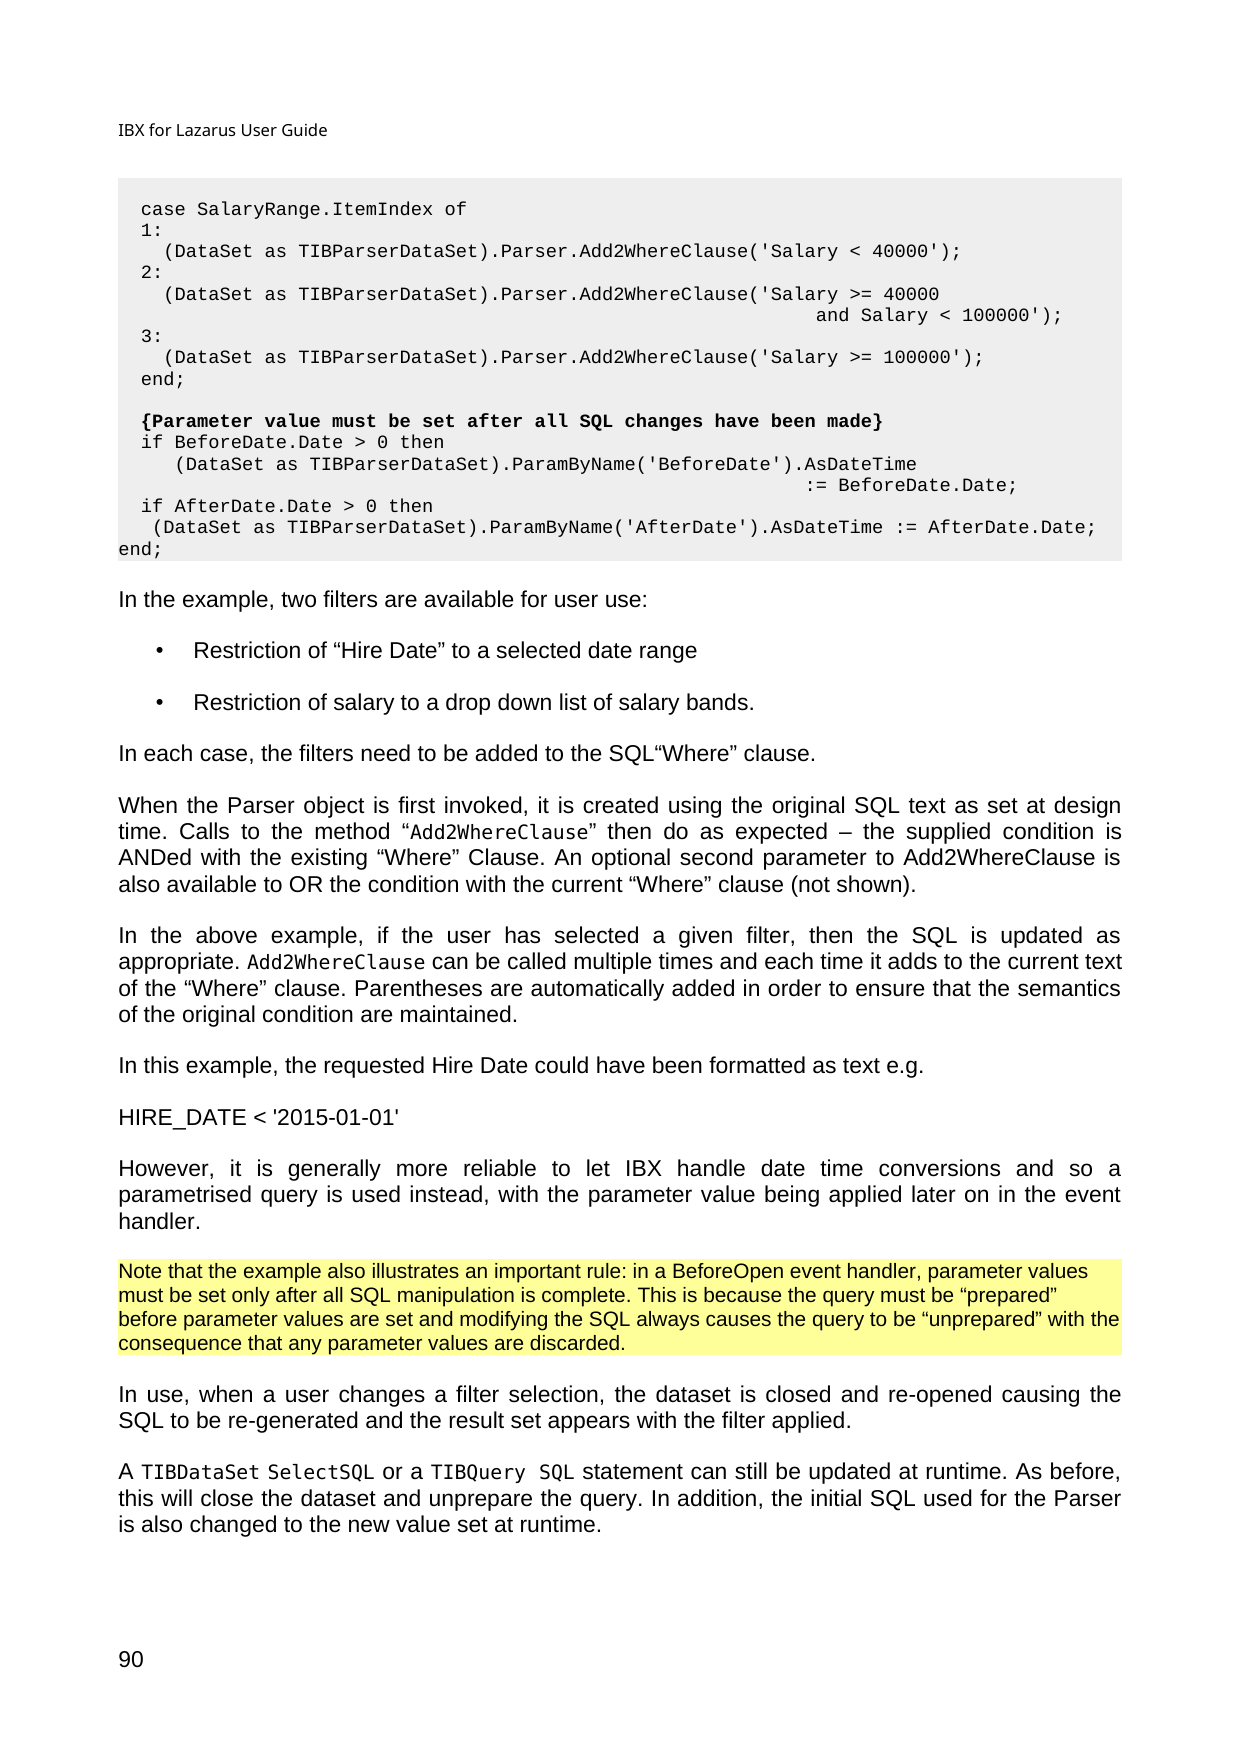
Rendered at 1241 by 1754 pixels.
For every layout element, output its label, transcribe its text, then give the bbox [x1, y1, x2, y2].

text case SalaryRange.ItemIndex of [118, 199, 1122, 221]
text end; [118, 369, 1122, 391]
text When the Parser object is first invoked, it is created using the original SQL text as set at design time. Calls to the method “Add2WhereClause” then do as expected – the supplied condition is ANDed with the existing “Where” Clause. An optional second parameter to Add2WhereClause is also available to OR the condition with the current “Where” clause (not shown). [118, 792, 1122, 897]
text A TIBDataSet SelectSQL or a TIBQuery SQL statement can still be updated at runtime. As before, this will close the dataset and unprepare the query. In addition, the initial SQL used for the Parser is also changed to the new value set at runtime. [118, 1458, 1122, 1537]
text In the above example, if the user has selected a given filter, then the SQL is updated as appropriate. Add2WhereClause can be called multiple times and each time it adds to the current text of the “Where” clause. Parentheses are automatically added in order to ensure that the semantics of the original condition are maintained. [118, 922, 1122, 1027]
text HIRE_DATE < '2015-01-01' [118, 1104, 1122, 1130]
text end; [118, 539, 1122, 561]
text In this example, the requested Hire Date could have been formatted as text e.g. [118, 1052, 1122, 1079]
text (DataSet as TIBParserDataSet).Parser.Add2WhereClause('Salary < 40000'); [118, 242, 1122, 263]
text 2: [118, 263, 1122, 284]
text if AfterDate.Date > 0 then [118, 497, 1122, 518]
text Note that the example also illustrates an important rule: in a BeforeOpen event handler, parameter values must be set only after all SQL manipulation is complete. This is because the query must be “prepared” before parameter values are set and modifying the SQL always causes the query to be “unprepared” with the consequence that any parameter values are discarded. [118, 1259, 1122, 1355]
text and Salary < 100000'); [118, 306, 1122, 327]
text In the example, two filters are available for user use: [118, 586, 1122, 612]
text In each case, the filters need to be added to the SQL“Where” clause. [118, 740, 1122, 767]
text However, it is generally more reliable to let IBX handle date time conversions and so a parametrised query is used instead, with the parameter value being applied later on in the event handler. [118, 1155, 1122, 1234]
text In use, when a user changes a filter selection, the dataset is closed and re-opened causing the SQL to be re-generated and the result set appears with the filter applied. [118, 1381, 1122, 1433]
list Restriction of “Hire Date” to a selected date range [156, 637, 1122, 664]
list Restriction of salary to a drop down list of salary bands. [156, 689, 1122, 715]
text {Parameter value must be set after all SQL changes have been made} [118, 412, 1122, 433]
text (DataSet as TIBParserDataSet).ParamByName('AfterDate').AsDateTime := AfterDate.Date; [118, 518, 1122, 539]
text if BeforeDate.Date > 0 then [118, 433, 1122, 454]
text (DataSet as TIBParserDataSet).Parser.Add2WhereClause('Salary >= 40000 [118, 284, 1122, 306]
text := BeforeDate.Date; [118, 476, 1122, 497]
text (DataSet as TIBParserDataSet).Parser.Add2WhereClause('Salary >= 100000'); [118, 348, 1122, 369]
text 1: [118, 221, 1122, 242]
text 3: [118, 327, 1122, 348]
text (DataSet as TIBParserDataSet).ParamByName('BeforeDate').AsDateTime [118, 454, 1122, 476]
